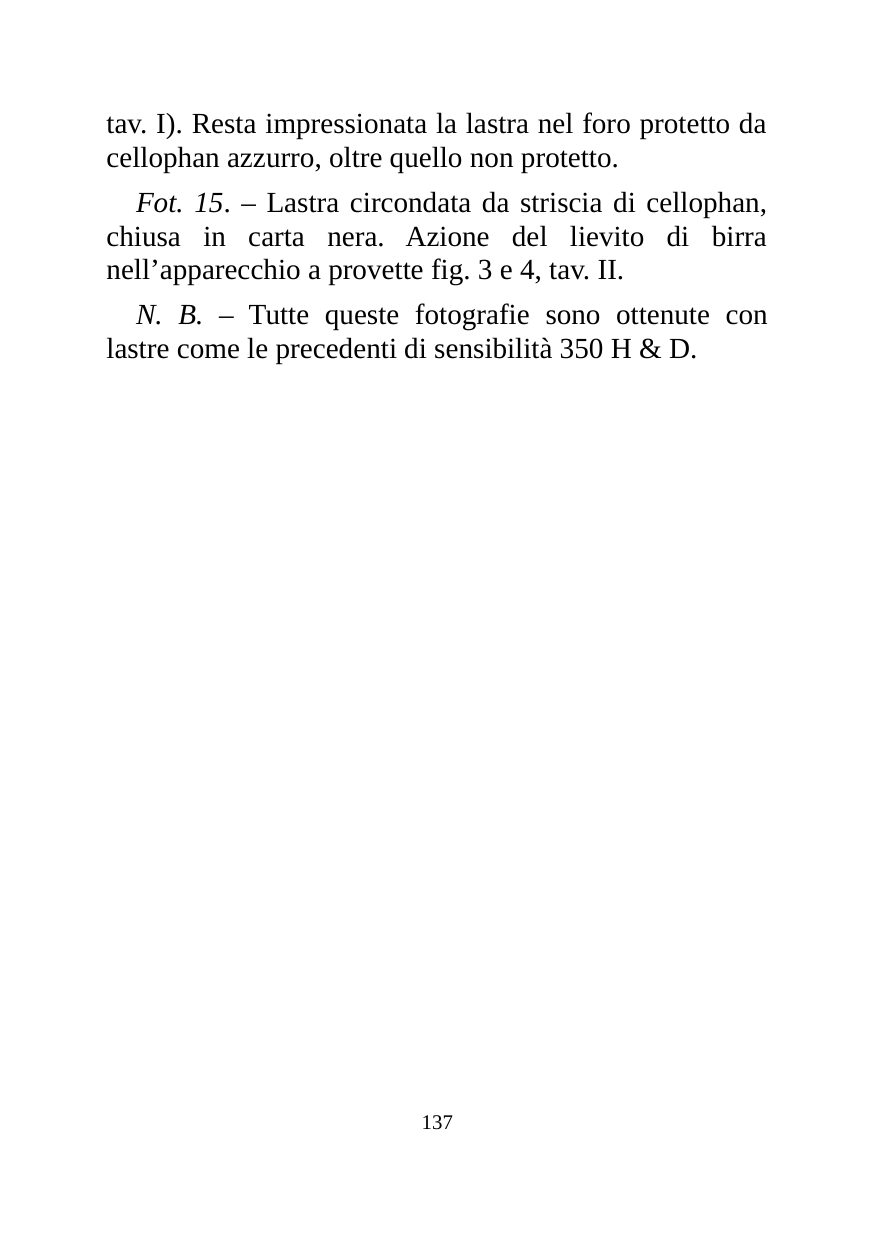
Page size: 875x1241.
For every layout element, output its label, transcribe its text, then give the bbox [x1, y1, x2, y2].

text Fot. 15. – Lastra circondata da striscia di cellophan, chiusa in carta nera. Azione del lievito di birra nell’apparecchio a provette fig. 3 e 4, tav. II. [106, 185, 768, 286]
text tav. I). Resta impressionata la lastra nel foro protetto da cellophan azzurro, oltre quello non protetto. [106, 106, 768, 173]
text N. B. – Tutte queste fotografie sono ottenute con lastre come le precedenti di sensibilità 350 H & D. [106, 297, 768, 364]
